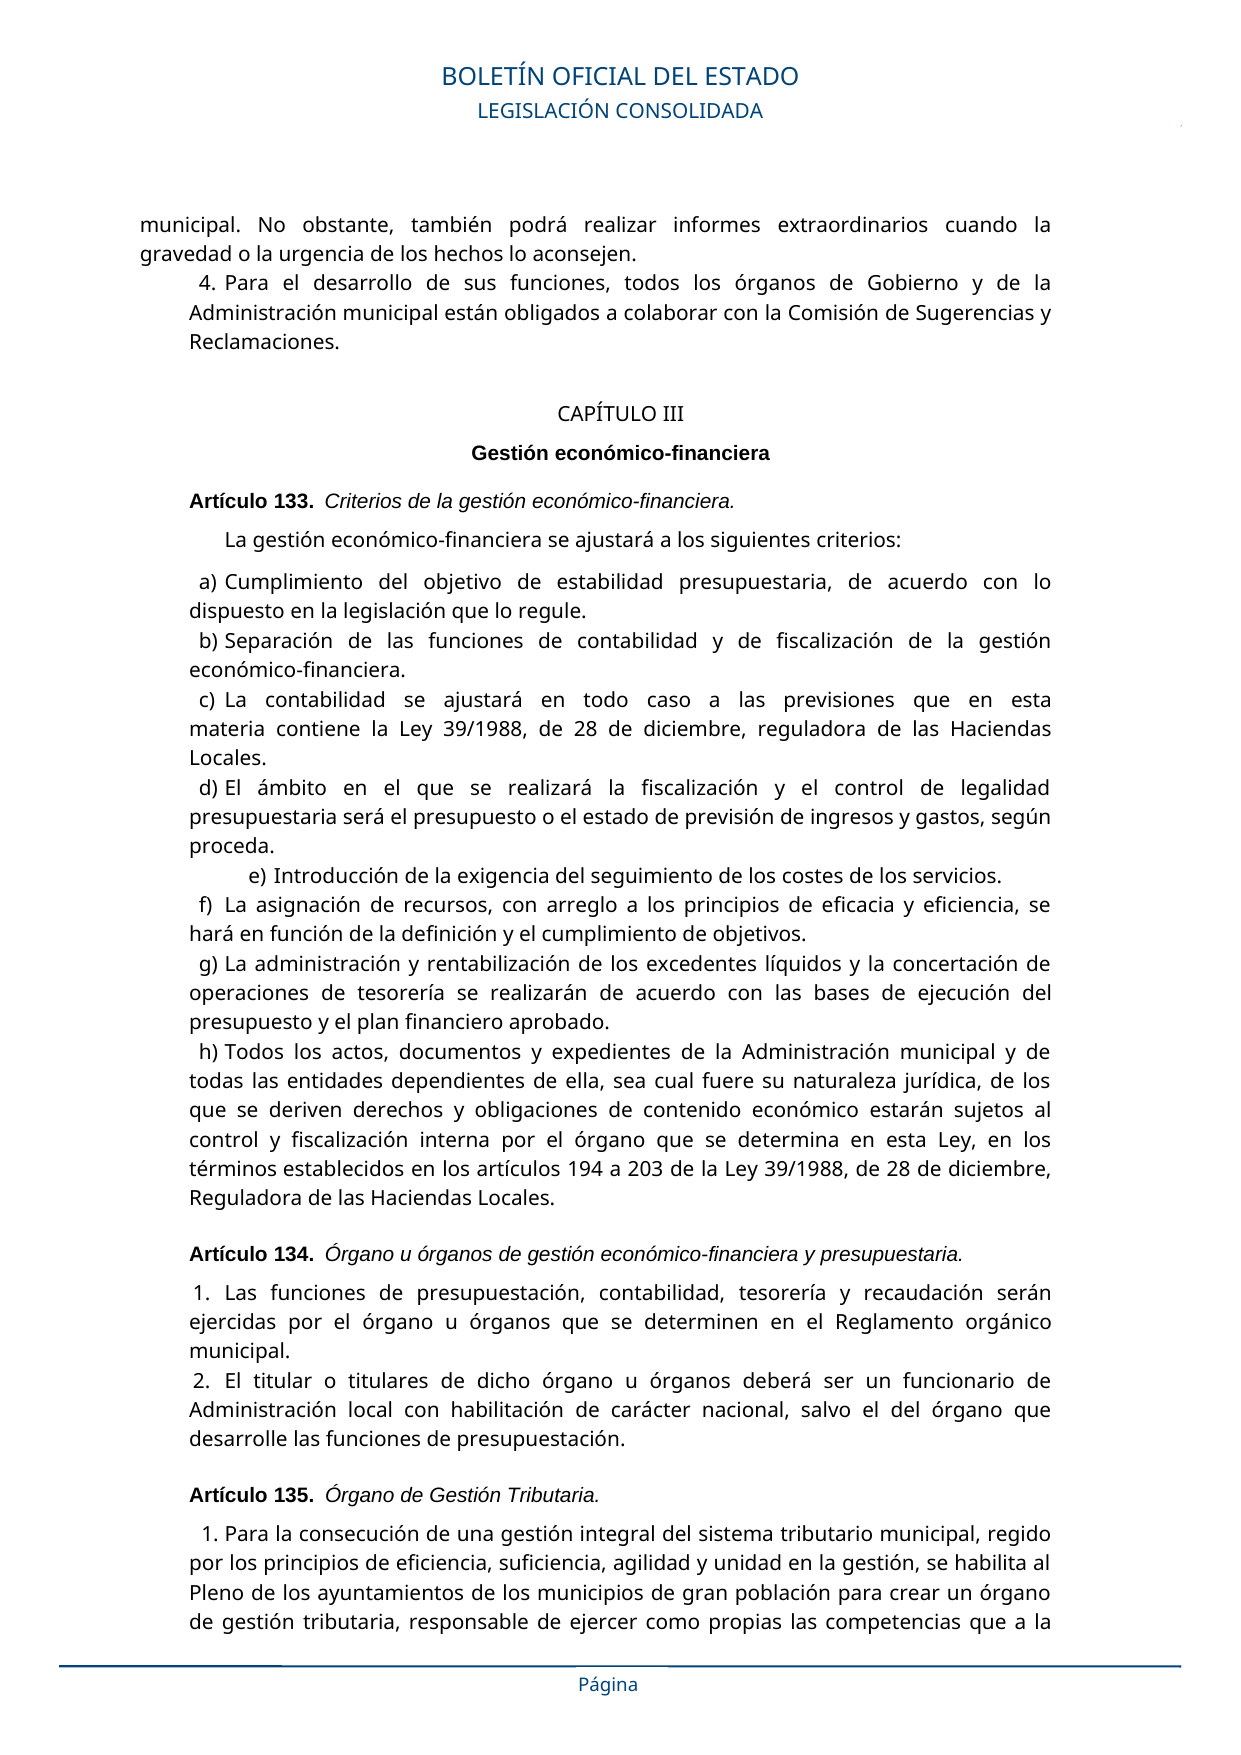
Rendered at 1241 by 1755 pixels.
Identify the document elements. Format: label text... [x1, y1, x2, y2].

list Introducción de la exigencia del seguimiento de los costes de los servicios. [248, 861, 1184, 889]
subtitle Gestión económico-financiera [398, 441, 843, 464]
text CAPÍTULO III [397, 399, 843, 428]
list El ámbito en el que se realizará la fiscalización y el control de legalidad presupuestaria será el presupuesto o el estado de previsión de ingresos y gastos, según proceda. [163, 773, 1052, 860]
list Cumplimiento del objetivo de estabilidad presupuestaria, de acuerdo con lo dispuesto en la legislación que lo regule. [163, 567, 1051, 625]
text Artículo 134. Órgano u órganos de gestión económico-financiera y presupuestaria. [189, 1242, 1184, 1266]
list Las funciones de presupuestación, contabilidad, tesorería y recaudación serán ejercidas por el órgano u órganos que se determinen en el Reglamento orgánico municipal. [157, 1278, 1052, 1365]
text Artículo 135. Órgano de Gestión Tributaria. [189, 1483, 1184, 1507]
list Todos los actos, documentos y expedientes de la Administración municipal y de todas las entidades dependientes de ella, sea cual fuere su naturaleza jurídica, de los que se deriven derechos y obligaciones de contenido económico estarán sujetos al control y fiscalización interna por el órgano que se determina en esta Ley, en los términos establecidos en los artículos 194 a 203 de la Ley 39/1988, de 28 de diciembre, Reguladora de las Haciendas Locales. [163, 1037, 1052, 1212]
list La administración y rentabilización de los excedentes líquidos y la concertación de operaciones de tesorería se realizarán de acuerdo con las bases de ejecución del presupuesto y el plan financiero aprobado. [163, 949, 1052, 1036]
list El titular o titulares de dicho órgano u órganos deberá ser un funcionario de Administración local con habilitación de carácter nacional, salvo el del órgano que desarrolle las funciones de presupuestación. [157, 1366, 1052, 1453]
list Para la consecución de una gestión integral del sistema tributario municipal, regido por los principios de eficiencia, suficiencia, agilidad y unidad en la gestión, se habilita al Pleno de los ayuntamientos de los municipios de gran población para crear un órgano de gestión tributaria, responsable de ejercer como propias las competencias que a la [166, 1519, 1052, 1635]
text La gestión económico-financiera se ajustará a los siguientes criterios: [224, 525, 1184, 554]
list Para el desarrollo de sus funciones, todos los órganos de Gobierno y de la Administración municipal están obligados a colaborar con la Comisión de Sugerencias y Reclamaciones. [163, 268, 1052, 355]
list Separación de las funciones de contabilidad y de fiscalización de la gestión económico-financiera. [163, 626, 1052, 684]
text municipal. No obstante, también podrá realizar informes extraordinarios cuando la gravedad o la urgencia de los hechos lo aconsejen. [139, 210, 1052, 267]
list La contabilidad se ajustará en todo caso a las previsiones que en esta materia contiene la Ley 39/1988, de 28 de diciembre, reguladora de las Haciendas Locales. [163, 685, 1052, 772]
text Artículo 133. Criterios de la gestión económico-financiera. [189, 489, 1184, 513]
list La asignación de recursos, con arreglo a los principios de eficacia y eficiencia, se hará en función de la definición y el cumplimiento de objetivos. [163, 890, 1052, 948]
